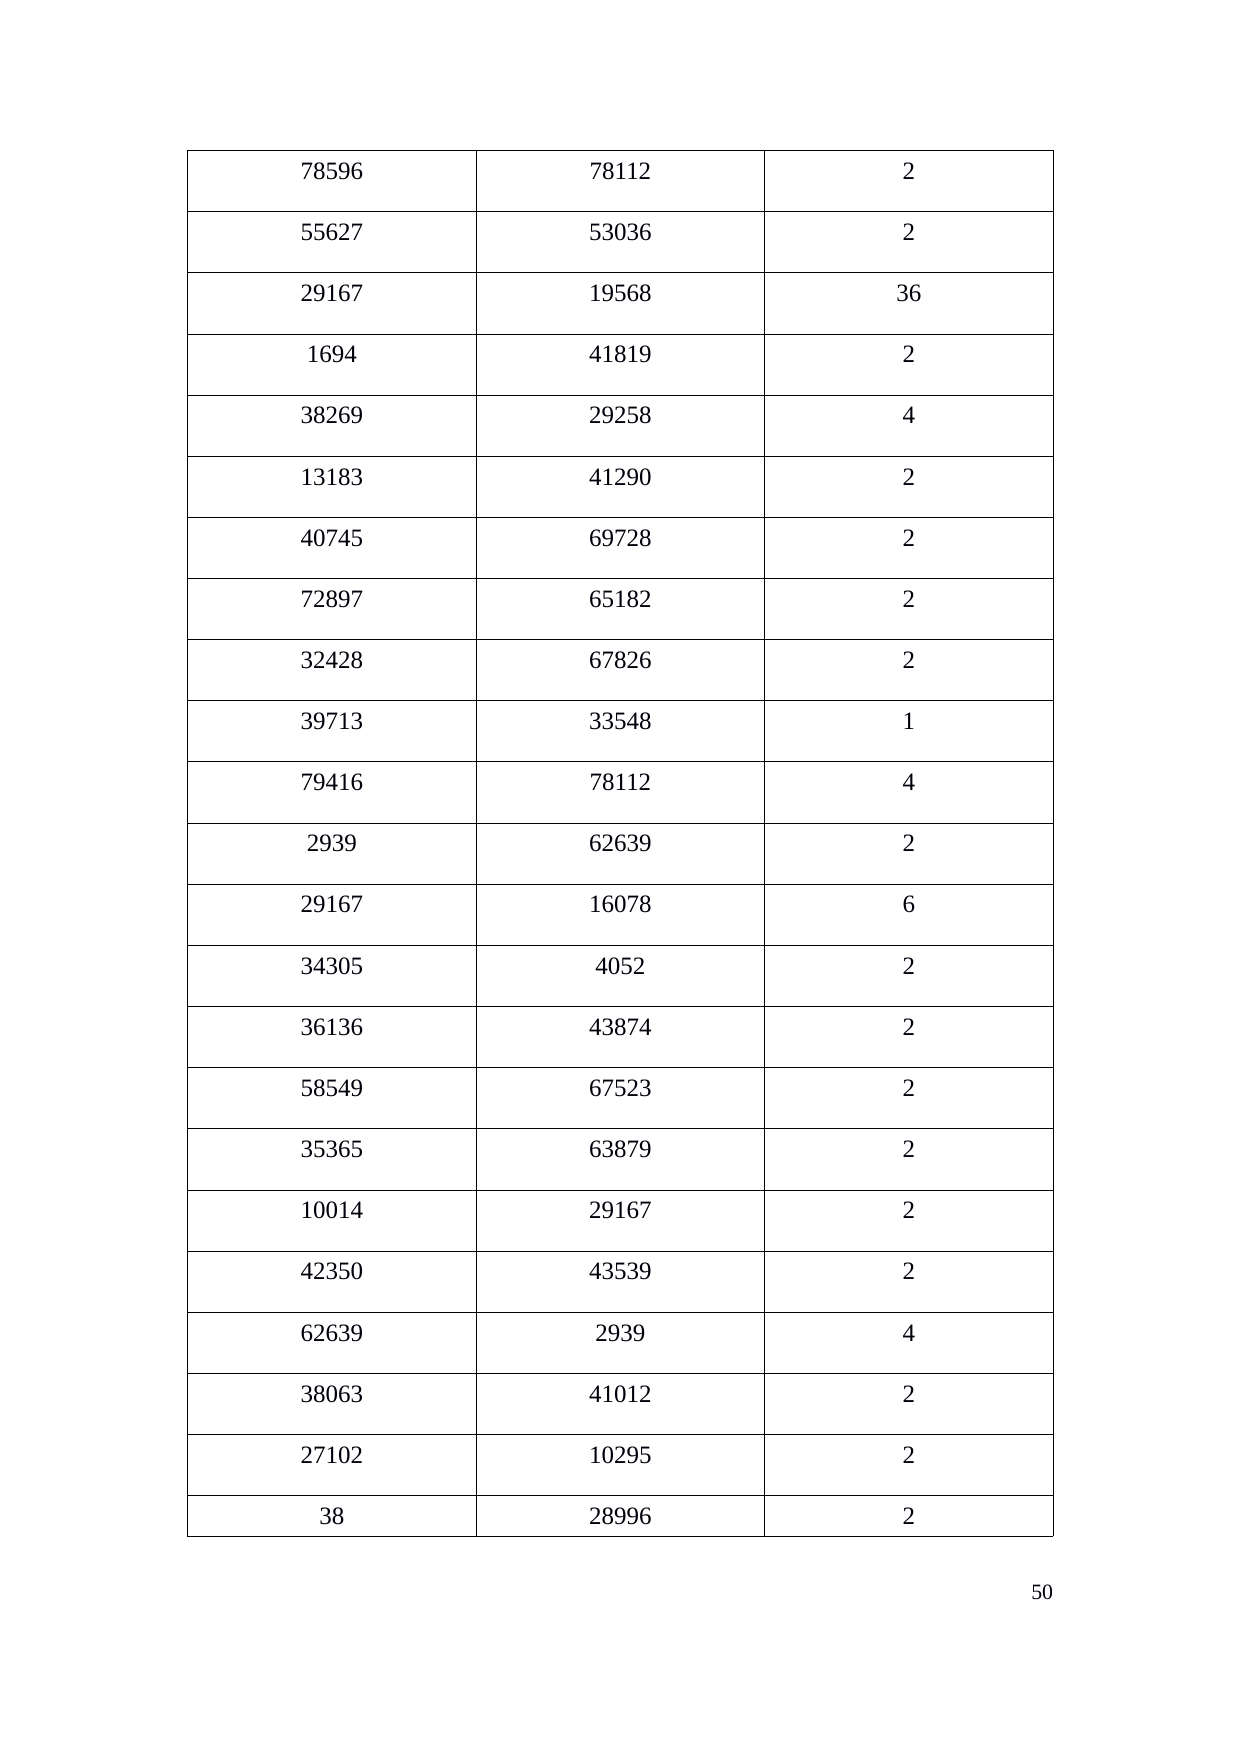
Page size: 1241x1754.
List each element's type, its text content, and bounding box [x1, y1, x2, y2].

table_cell 4052 [477, 946, 764, 1006]
table_cell 2 [765, 518, 1053, 578]
table_cell 41290 [477, 457, 764, 517]
table_cell 16078 [477, 885, 764, 945]
table_cell 29167 [188, 273, 476, 333]
table_cell 38269 [188, 396, 476, 456]
table_cell 33548 [477, 701, 764, 761]
table_cell 2 [765, 640, 1053, 700]
table_cell 34305 [188, 946, 476, 1006]
table_cell 41012 [477, 1374, 764, 1434]
table_cell 4 [765, 762, 1053, 823]
table_cell 2 [765, 335, 1053, 394]
table_cell 4 [765, 396, 1053, 456]
table_cell 2 [765, 1496, 1053, 1536]
table_cell 72897 [188, 579, 476, 639]
table_cell 2939 [188, 824, 476, 884]
table_cell 2 [765, 1129, 1053, 1189]
table_cell 2 [765, 1068, 1053, 1128]
table_cell 4 [765, 1313, 1053, 1373]
table_cell 63879 [477, 1129, 764, 1189]
table_cell 10014 [188, 1191, 476, 1251]
table_cell 62639 [188, 1313, 476, 1373]
table_cell 19568 [477, 273, 764, 333]
table_cell 6 [765, 885, 1053, 945]
table_cell 2 [765, 1007, 1053, 1067]
table_cell 2 [765, 1435, 1053, 1495]
table_cell 42350 [188, 1252, 476, 1312]
table_cell 1 [765, 701, 1053, 761]
table_cell 67826 [477, 640, 764, 700]
table_cell 53036 [477, 212, 764, 272]
table_cell 79416 [188, 762, 476, 823]
table_cell 29167 [477, 1191, 764, 1251]
table_cell 2 [765, 457, 1053, 517]
table_cell 2 [765, 151, 1053, 211]
table_cell 13183 [188, 457, 476, 517]
table_cell 29167 [188, 885, 476, 945]
table_cell 69728 [477, 518, 764, 578]
table_cell 10295 [477, 1435, 764, 1495]
table_cell 2 [765, 946, 1053, 1006]
table_cell 43539 [477, 1252, 764, 1312]
table_cell 2 [765, 1252, 1053, 1312]
table_cell 55627 [188, 212, 476, 272]
table_cell 2 [765, 1191, 1053, 1251]
table_cell 2 [765, 1374, 1053, 1434]
table_cell 38 [188, 1496, 476, 1536]
table_cell 27102 [188, 1435, 476, 1495]
table_cell 2 [765, 824, 1053, 884]
table_cell 40745 [188, 518, 476, 578]
table_cell 65182 [477, 579, 764, 639]
table_cell 28996 [477, 1496, 764, 1536]
table_cell 2 [765, 579, 1053, 639]
table_cell 62639 [477, 824, 764, 884]
table_cell 41819 [477, 335, 764, 394]
table_cell 32428 [188, 640, 476, 700]
table_cell 43874 [477, 1007, 764, 1067]
table_cell 1694 [188, 335, 476, 394]
table_cell 38063 [188, 1374, 476, 1434]
table_cell 36 [765, 273, 1053, 333]
table_cell 29258 [477, 396, 764, 456]
table_cell 2939 [477, 1313, 764, 1373]
table_cell 36136 [188, 1007, 476, 1067]
table_cell 78596 [188, 151, 476, 211]
table_cell 2 [765, 212, 1053, 272]
table_cell 58549 [188, 1068, 476, 1128]
table_cell 35365 [188, 1129, 476, 1189]
table_cell 39713 [188, 701, 476, 761]
table_cell 67523 [477, 1068, 764, 1128]
table_cell 78112 [477, 762, 764, 823]
table_cell 78112 [477, 151, 764, 211]
